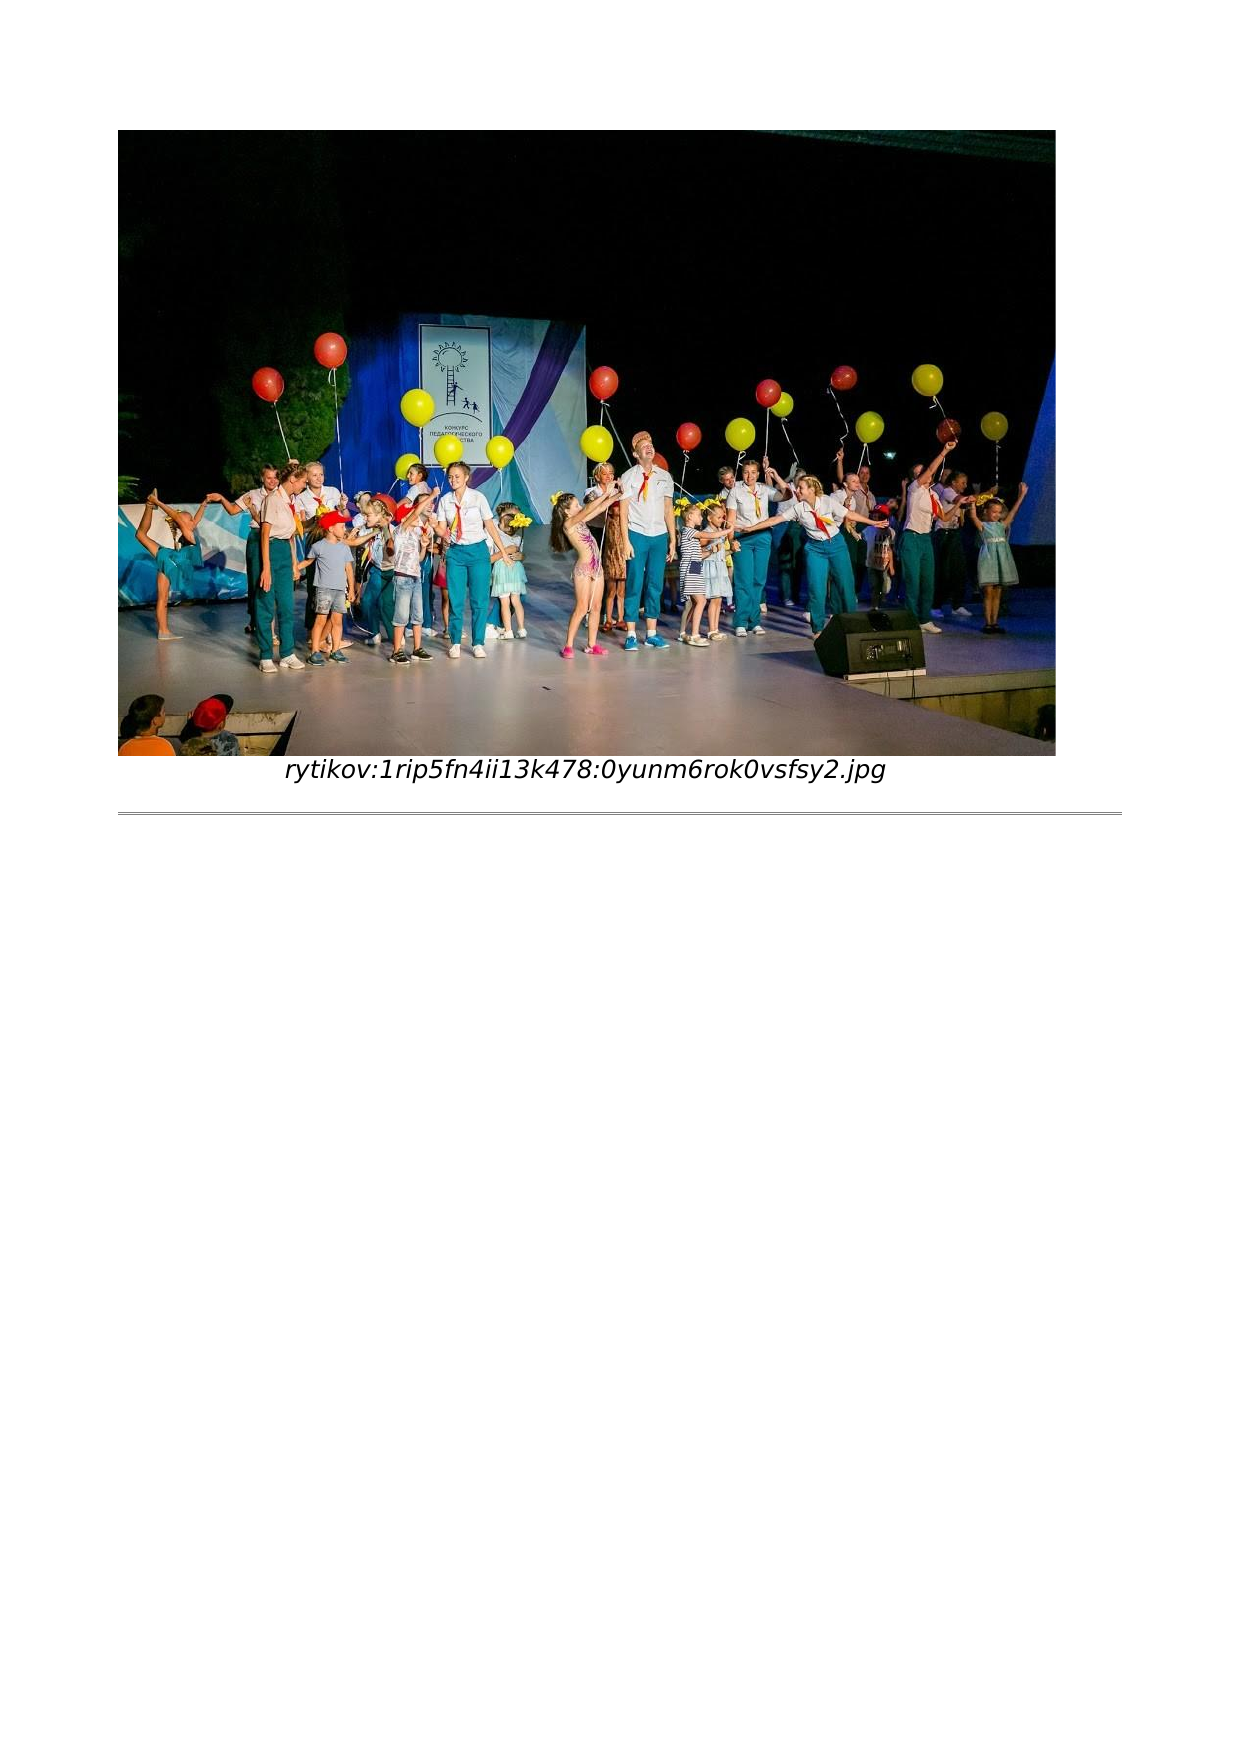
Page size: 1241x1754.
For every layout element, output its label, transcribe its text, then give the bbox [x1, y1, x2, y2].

text rytikov:1rip5fn4ii13k478:0yunm6rok0vsfsy2.jpg [118, 756, 1056, 785]
picture [121, 568, 131, 582]
picture [118, 130, 1056, 756]
